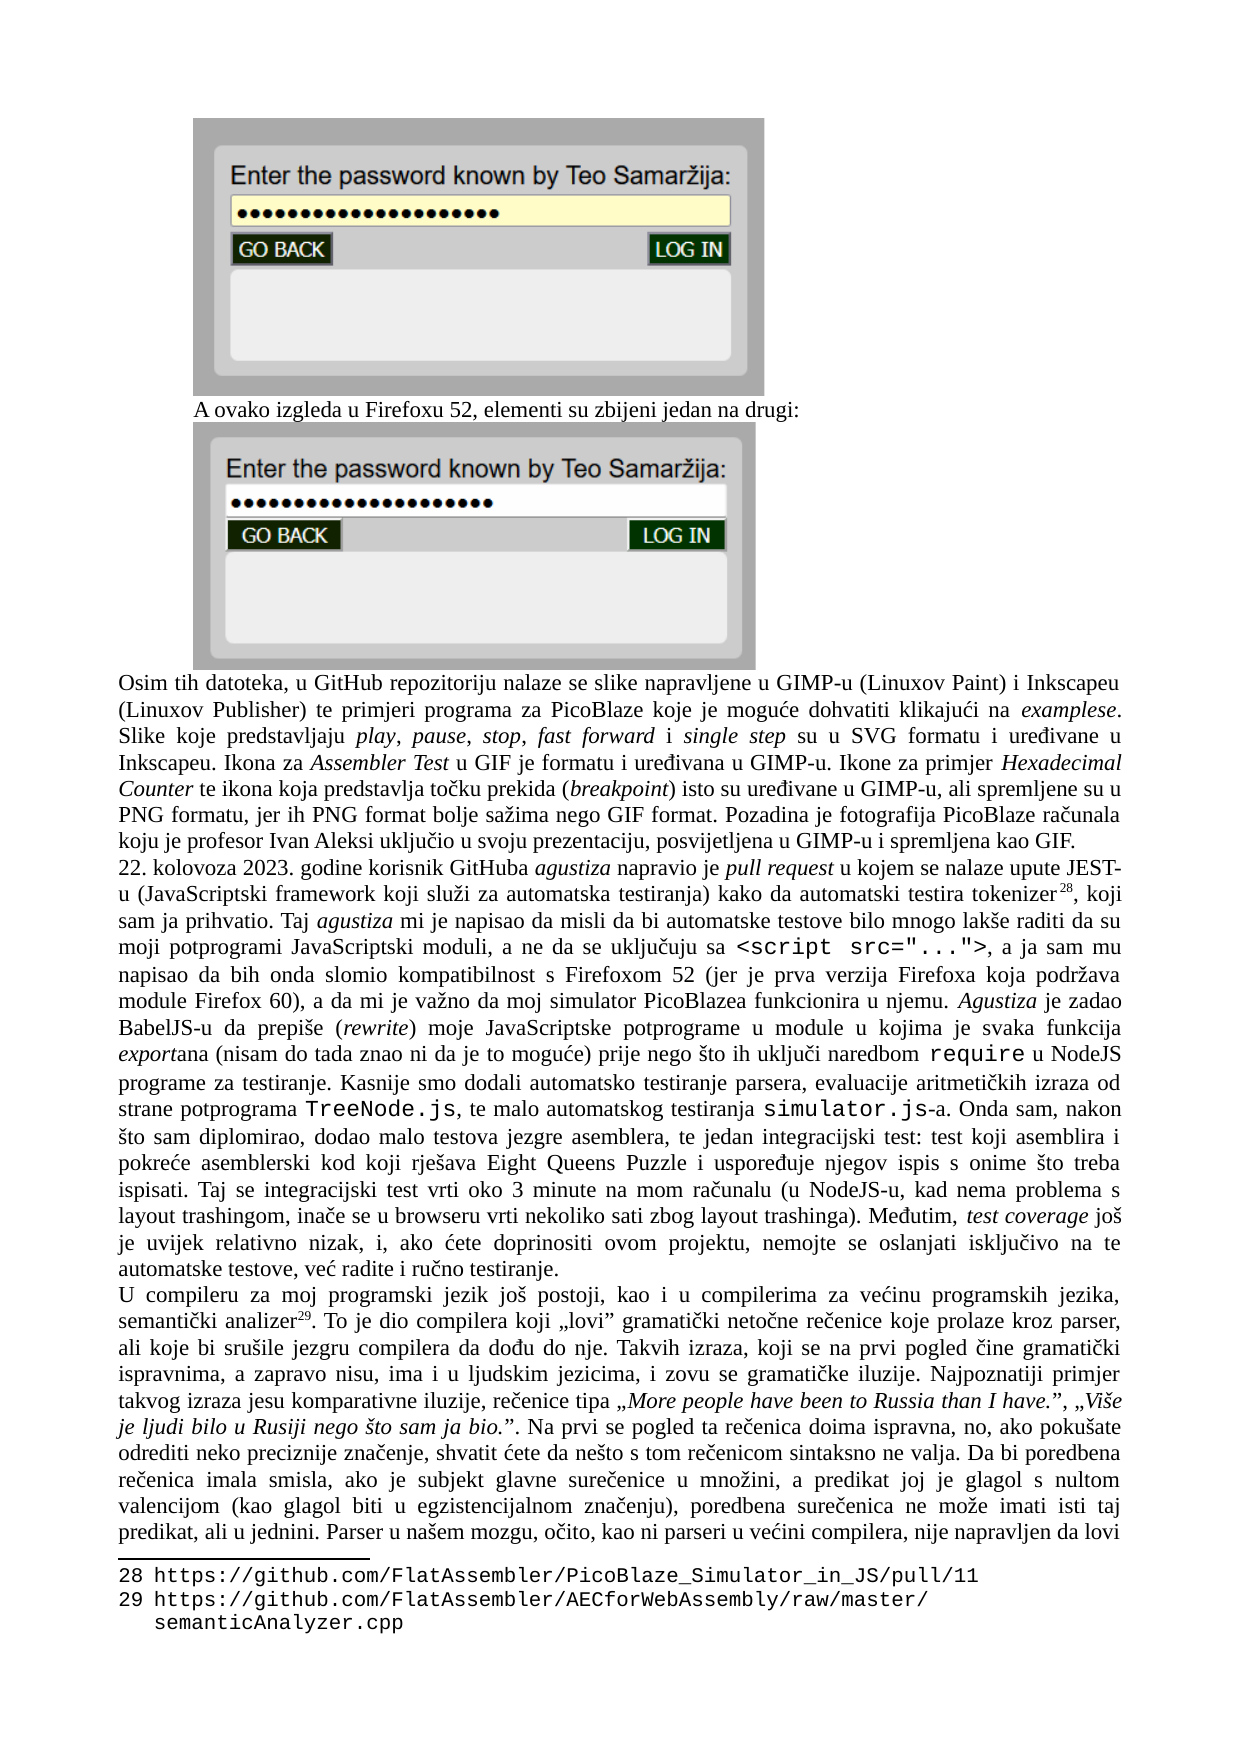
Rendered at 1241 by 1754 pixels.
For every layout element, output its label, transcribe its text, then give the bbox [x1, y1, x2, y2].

picture [193, 118, 765, 396]
list A ovako izgleda u Firefoxu 52, elementi su zbijeni jedan na drugi: [156, 396, 1122, 422]
text U compileru za moj programski jezik još postoji, kao i u compilerima za većinu programskih jezika, semantički analizer. To je dio compilera koji „lovi” gramatički netočne rečenice koje prolaze kroz parser, ali koje bi srušile jezgru compilera da dođu do nje. Takvih izraza, koji se na prvi pogled čine gramatički ispravnima, a zapravo nisu, ima i u ljudskim jezicima, i zovu se gramatičke iluzije. Najpoznatiji primjer takvog izraza jesu komparativne iluzije, rečenice tipa „More people have been to Russia than I have.”, „Više je ljudi bilo u Rusiji nego što sam ja bio.”. Na prvi se pogled ta rečenica doima ispravna, no, ako pokušate odrediti neko preciznije značenje, shvatit ćete da nešto s tom rečenicom sintaksno ne valja. Da bi poredbena rečenica imala smisla, ako je subjekt glavne surečenice u množini, a predikat joj je glagol s nultom valencijom (kao glagol biti u egzistencijalnom značenju), poredbena surečenica ne može imati isti taj predikat, ali u jednini. Parser u našem mozgu, očito, kao ni parseri u većini compilera, nije napravljen da lovi [118, 1281, 1122, 1545]
text Osim tih datoteka, u GitHub repozitoriju nalaze se slike napravljene u GIMP-u (Linuxov Paint) i Inkscapeu (Linuxov Publisher) te primjeri programa za PicoBlaze koje je moguće dohvatiti klikajući na examplese. Slike koje predstavljaju play, pause, stop, fast forward i single step su u SVG formatu i uređivane u Inkscapeu. Ikona za Assembler Test u GIF je formatu i uređivana u GIMP-u. Ikone za primjer Hexadecimal Counter te ikona koja predstavlja točku prekida (breakpoint) isto su uređivane u GIMP-u, ali spremljene su u PNG formatu, jer ih PNG format bolje sažima nego GIF format. Pozadina je fotografija PicoBlaze računala koju je profesor Ivan Aleksi uključio u svoju prezentaciju, posvijetljena u GIMP-u i spremljena kao GIF. [118, 669, 1122, 854]
text https://github.com/FlatAssembler/PicoBlaze_Simulator_in_JS/pull/11 [118, 1565, 1122, 1588]
text https://github.com/FlatAssembler/AECforWebAssembly/raw/master/semanticAnalyzer.cpp [118, 1588, 1122, 1636]
picture [193, 422, 756, 670]
text 22. kolovoza 2023. godine korisnik GitHuba agustiza napravio je pull request u kojem se nalaze upute JEST-u (JavaScriptski framework koji služi za automatska testiranja) kako da automatski testira tokenizer, koji sam ja prihvatio. Taj agustiza mi je napisao da misli da bi automatske testove bilo mnogo lakše raditi da su moji potprogrami JavaScriptski moduli, a ne da se uključuju sa <script src="...">, a ja sam mu napisao da bih onda slomio kompatibilnost s Firefoxom 52 (jer je prva verzija Firefoxa koja podržava module Firefox 60), a da mi je važno da moj simulator PicoBlazea funkcionira u njemu. Agustiza je zadao BabelJS-u da prepiše (rewrite) moje JavaScriptske potprograme u module u kojima je svaka funkcija exportana (nisam do tada znao ni da je to moguće) prije nego što ih uključi naredbom require u NodeJS programe za testiranje. Kasnije smo dodali automatsko testiranje parsera, evaluacije aritmetičkih izraza od strane potprograma TreeNode.js, te malo automatskog testiranja simulator.js-a. Onda sam, nakon što sam diplomirao, dodao malo testova jezgre asemblera, te jedan integracijski test: test koji asemblira i pokreće asemblerski kod koji rješava Eight Queens Puzzle i uspoređuje njegov ispis s onime što treba ispisati. Taj se integracijski test vrti oko 3 minute na mom računalu (u NodeJS-u, kad nema problema s layout trashingom, inače se u browseru vrti nekoliko sati zbog layout trashinga). Međutim, test coverage još je uvijek relativno nizak, i, ako ćete doprinositi ovom projektu, nemojte se oslanjati isključivo na te automatske testove, već radite i ručno testiranje. [118, 854, 1122, 1281]
